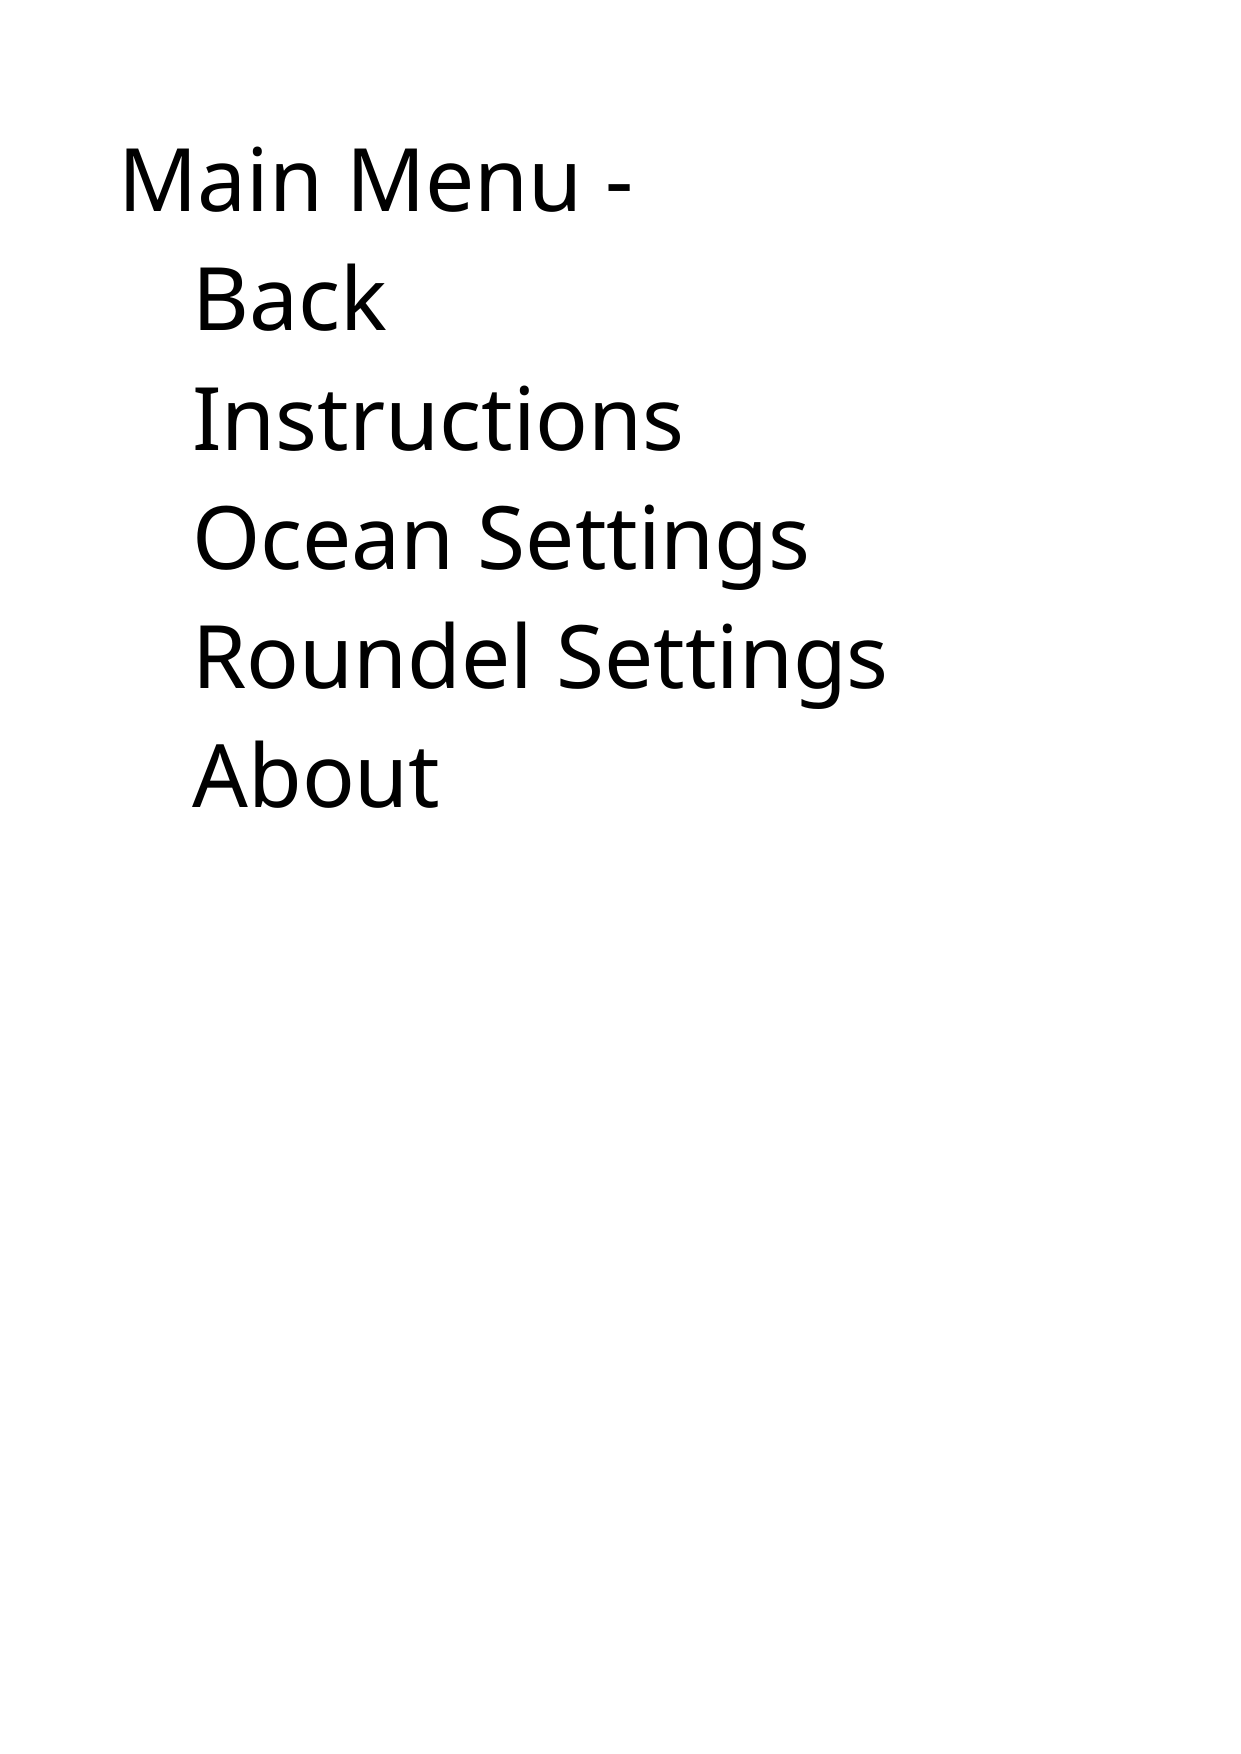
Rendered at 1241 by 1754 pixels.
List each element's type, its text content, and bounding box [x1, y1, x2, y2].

text Instructions [118, 356, 1122, 476]
text Ocean Settings [118, 476, 1122, 595]
text Main Menu - Back [118, 118, 1122, 356]
text Roundel Settings [118, 595, 1122, 714]
text About [118, 714, 1122, 833]
